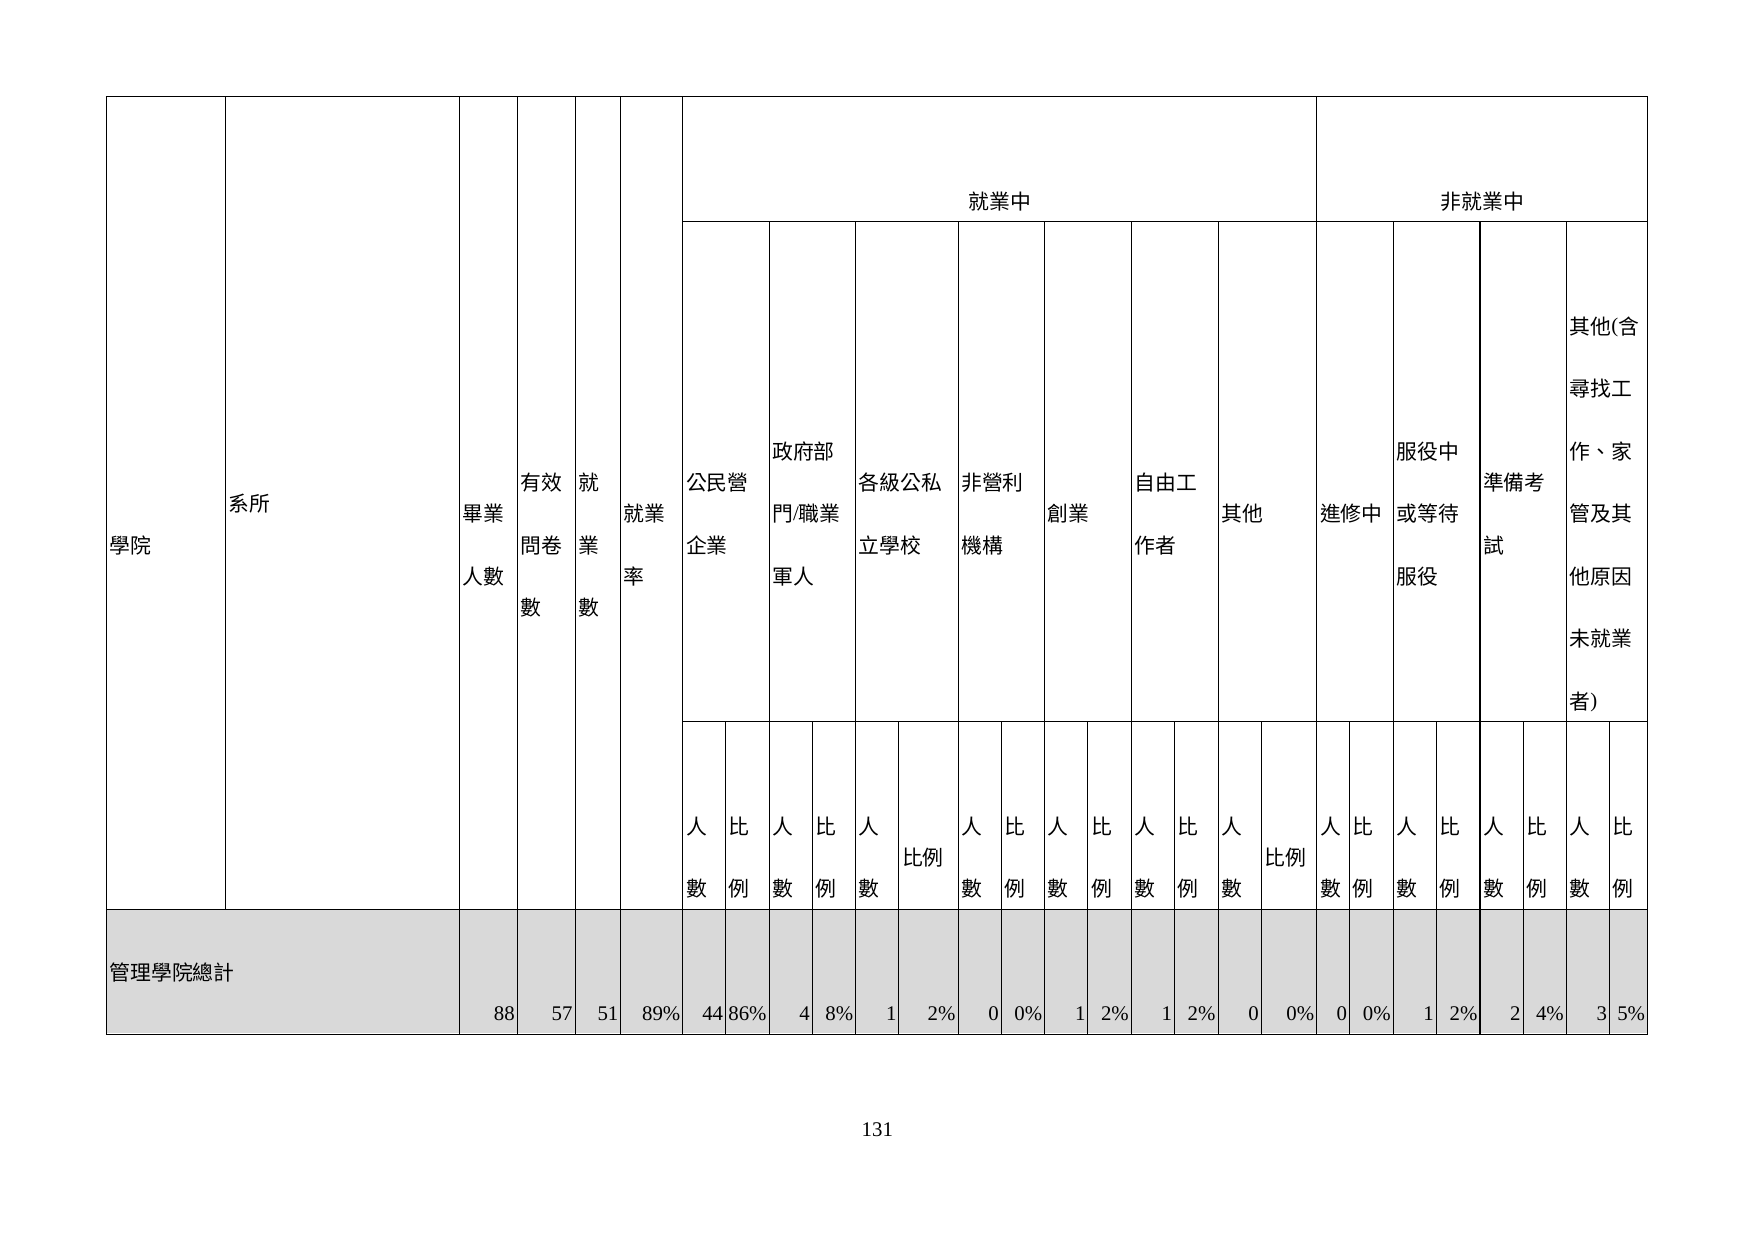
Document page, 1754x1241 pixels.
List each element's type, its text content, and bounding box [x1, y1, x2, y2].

table_cell 比例 [726, 722, 769, 908]
table_cell 比例 [1002, 722, 1044, 908]
table_cell 創業 [1045, 222, 1131, 721]
table_cell 44 [683, 910, 725, 1033]
table_cell 1 [856, 910, 898, 1033]
table_cell 0 [1317, 910, 1349, 1033]
table_cell 其他 [1219, 222, 1316, 721]
table_cell 人數 [1045, 722, 1087, 908]
table_cell 0% [1002, 910, 1044, 1033]
table_cell 4 [770, 910, 812, 1033]
table_header 有效問卷數 [518, 97, 575, 908]
table_cell 1 [1394, 910, 1436, 1033]
table_cell 比例 [1350, 722, 1393, 908]
table_header 非就業中 [1317, 97, 1647, 221]
table_cell 比例 [813, 722, 855, 908]
table_cell 人數 [959, 722, 1001, 908]
table_cell 2% [1088, 910, 1131, 1033]
table_cell 比例 [1524, 722, 1566, 908]
table_cell 比例 [1088, 722, 1131, 908]
table_cell 88 [460, 910, 517, 1033]
table_cell 4% [1524, 910, 1566, 1033]
table_header 系所 [226, 97, 459, 908]
table_cell 51 [576, 910, 620, 1033]
table_cell 人數 [770, 722, 812, 908]
table_cell 0% [1350, 910, 1393, 1033]
table_cell 人數 [856, 722, 898, 908]
table_cell 0% [1262, 910, 1316, 1033]
table_cell 自由工作者 [1132, 222, 1218, 721]
table_cell 2 [1481, 910, 1523, 1033]
table_cell 89% [621, 910, 682, 1033]
table_cell 3 [1567, 910, 1609, 1033]
table_header 就業中 [683, 97, 1316, 221]
table_cell 2% [1175, 910, 1218, 1033]
table_header 畢業人數 [460, 97, 517, 908]
table_cell 比例 [899, 722, 958, 908]
table_cell 服役中或等待服役 [1394, 222, 1479, 721]
table_cell 1 [1132, 910, 1174, 1033]
table_cell 比例 [1437, 722, 1479, 908]
table_cell 人數 [1394, 722, 1436, 908]
table_cell 2% [899, 910, 958, 1033]
table_cell 86% [726, 910, 769, 1033]
table_cell 人數 [1567, 722, 1609, 908]
table_cell 人數 [683, 722, 725, 908]
table_header 就業數 [576, 97, 620, 908]
table_cell 公民營企業 [683, 222, 769, 721]
table_cell 1 [1045, 910, 1087, 1033]
table_cell 進修中 [1317, 222, 1393, 721]
table_header 就業率 [621, 97, 682, 908]
table_cell 0 [1219, 910, 1261, 1033]
table_cell 準備考試 [1481, 222, 1566, 721]
table_cell 非營利機構 [959, 222, 1044, 721]
table_cell 人數 [1132, 722, 1174, 908]
table_cell 比例 [1610, 722, 1647, 908]
table_cell 其他(含尋找工作、家管及其他原因未就業者) [1567, 222, 1647, 721]
table_cell 57 [518, 910, 575, 1033]
table_cell 人數 [1317, 722, 1349, 908]
table_cell 比例 [1175, 722, 1218, 908]
table_cell 0 [959, 910, 1001, 1033]
table_cell 管理學院總計 [107, 910, 459, 1033]
table_cell 5% [1610, 910, 1647, 1033]
table_cell 政府部門/職業軍人 [770, 222, 855, 721]
table_cell 8% [813, 910, 855, 1033]
table_header 學院 [107, 97, 225, 908]
table_cell 各級公私立學校 [856, 222, 958, 721]
table_cell 2% [1437, 910, 1479, 1033]
table_cell 人數 [1219, 722, 1261, 908]
table_cell 比例 [1262, 722, 1316, 908]
table_cell 人數 [1481, 722, 1523, 908]
